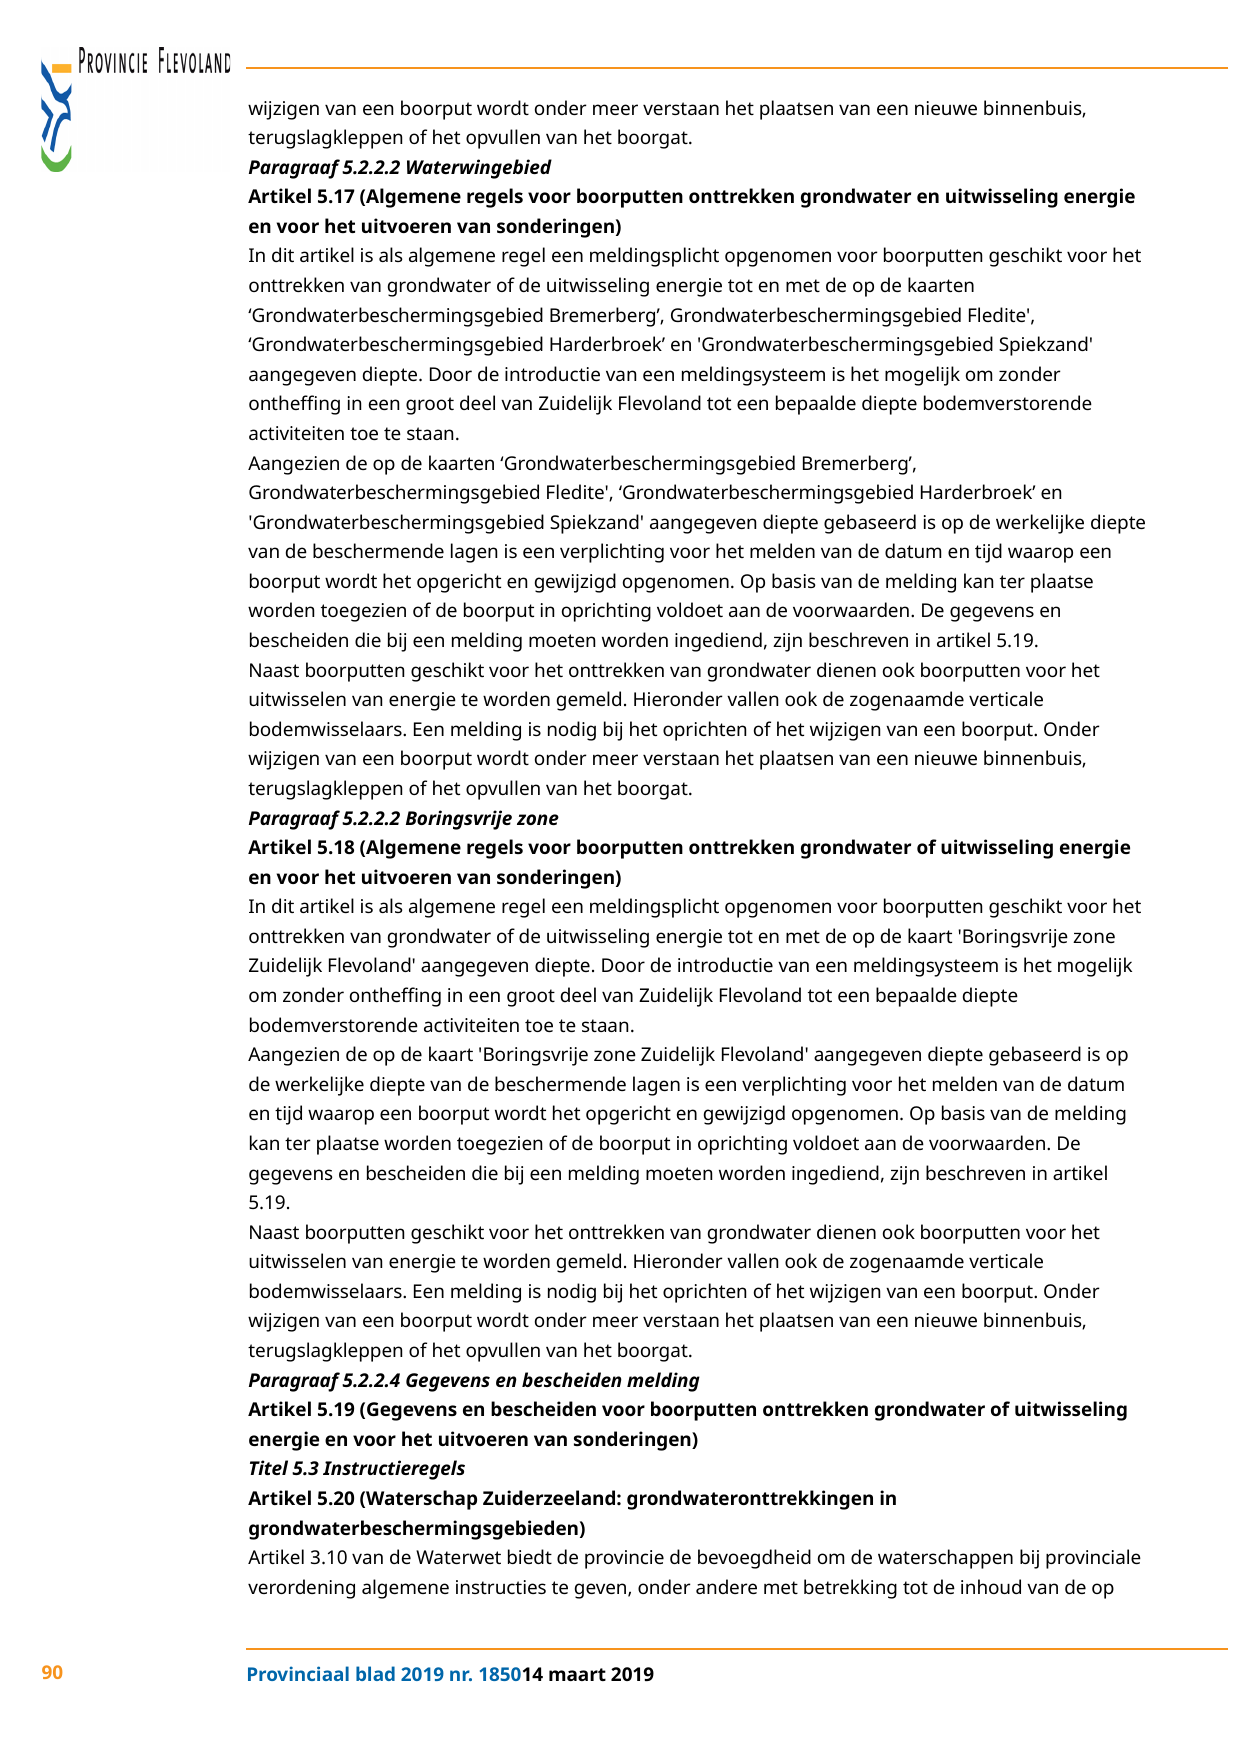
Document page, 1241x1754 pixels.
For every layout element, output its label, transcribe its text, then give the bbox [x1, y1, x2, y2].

text In dit artikel is als algemene regel een meldingsplicht opgenomen voor boorputten geschikt voor het onttrekken van grondwater of de uitwisseling energie tot en met de op de kaarten ‘Grondwaterbeschermingsgebied Bremerberg’, Grondwaterbeschermingsgebied Fledite', ‘Grondwaterbeschermingsgebied Harderbroek’ en 'Grondwaterbeschermingsgebied Spiekzand' aangegeven diepte. Door de introductie van een meldingsysteem is het mogelijk om zonder ontheffing in een groot deel van Zuidelijk Flevoland tot een bepaalde diepte bodemverstorende activiteiten toe te staan. [248, 243, 1152, 446]
text Paragraaf 5.2.2.2 Waterwingebied [248, 154, 1152, 180]
text Aangezien de op de kaart 'Boringsvrije zone Zuidelijk Flevoland' aangegeven diepte gebaseerd is op de werkelijke diepte van de beschermende lagen is een verplichting voor het melden van de datum en tijd waarop een boorput wordt het opgericht en gewijzigd opgenomen. Op basis van de melding kan ter plaatse worden toegezien of de boorput in oprichting voldoet aan de voorwaarden. De gegevens en bescheiden die bij een melding moeten worden ingediend, zijn beschreven in artikel 5.19. [248, 1041, 1152, 1215]
text Titel 5.3 Instructieregels [248, 1456, 1152, 1481]
text Artikel 5.17 (Algemene regels voor boorputten onttrekken grondwater en uitwisseling energie en voor het uitvoeren van sonderingen) [248, 183, 1152, 239]
text Paragraaf 5.2.2.2 Boringsvrije zone [248, 805, 1152, 831]
text Artikel 5.19 (Gegevens en bescheiden voor boorputten onttrekken grondwater of uitwisseling energie en voor het uitvoeren van sonderingen) [248, 1396, 1152, 1452]
text wijzigen van een boorput wordt onder meer verstaan het plaatsen van een nieuwe binnenbuis, terugslagkleppen of het opvullen van het boorgat. [248, 95, 1152, 150]
text Artikel 3.10 van de Waterwet biedt de provincie de bevoegdheid om de waterschappen bij provinciale verordening algemene instructies te geven, onder andere met betrekking tot de inhoud van de op [248, 1544, 1152, 1600]
text Aangezien de op de kaarten ‘Grondwaterbeschermingsgebied Bremerberg’, Grondwaterbeschermingsgebied Fledite', ‘Grondwaterbeschermingsgebied Harderbroek’ en 'Grondwaterbeschermingsgebied Spiekzand' aangegeven diepte gebaseerd is op de werkelijke diepte van de beschermende lagen is een verplichting voor het melden van de datum en tijd waarop een boorput wordt het opgericht en gewijzigd opgenomen. Op basis van de melding kan ter plaatse worden toegezien of de boorput in oprichting voldoet aan de voorwaarden. De gegevens en bescheiden die bij een melding moeten worden ingediend, zijn beschreven in artikel 5.19. [248, 450, 1152, 653]
picture [41, 47, 231, 172]
text Naast boorputten geschikt voor het onttrekken van grondwater dienen ook boorputten voor het uitwisselen van energie te worden gemeld. Hieronder vallen ook de zogenaamde verticale bodemwisselaars. Een melding is nodig bij het oprichten of het wijzigen van een boorput. Onder wijzigen van een boorput wordt onder meer verstaan het plaatsen van een nieuwe binnenbuis, terugslagkleppen of het opvullen van het boorgat. [248, 657, 1152, 801]
text Artikel 5.20 (Waterschap Zuiderzeeland: grondwateronttrekkingen in grondwaterbeschermingsgebieden) [248, 1485, 1152, 1541]
text Artikel 5.18 (Algemene regels voor boorputten onttrekken grondwater of uitwisseling energie en voor het uitvoeren van sonderingen) [248, 834, 1152, 890]
text Paragraaf 5.2.2.4 Gegevens en bescheiden melding [248, 1367, 1152, 1393]
text Naast boorputten geschikt voor het onttrekken van grondwater dienen ook boorputten voor het uitwisselen van energie te worden gemeld. Hieronder vallen ook de zogenaamde verticale bodemwisselaars. Een melding is nodig bij het oprichten of het wijzigen van een boorput. Onder wijzigen van een boorput wordt onder meer verstaan het plaatsen van een nieuwe binnenbuis, terugslagkleppen of het opvullen van het boorgat. [248, 1219, 1152, 1363]
text In dit artikel is als algemene regel een meldingsplicht opgenomen voor boorputten geschikt voor het onttrekken van grondwater of de uitwisseling energie tot en met de op de kaart 'Boringsvrije zone Zuidelijk Flevoland' aangegeven diepte. Door de introductie van een meldingsysteem is het mogelijk om zonder ontheffing in een groot deel van Zuidelijk Flevoland tot een bepaalde diepte bodemverstorende activiteiten toe te staan. [248, 893, 1152, 1038]
